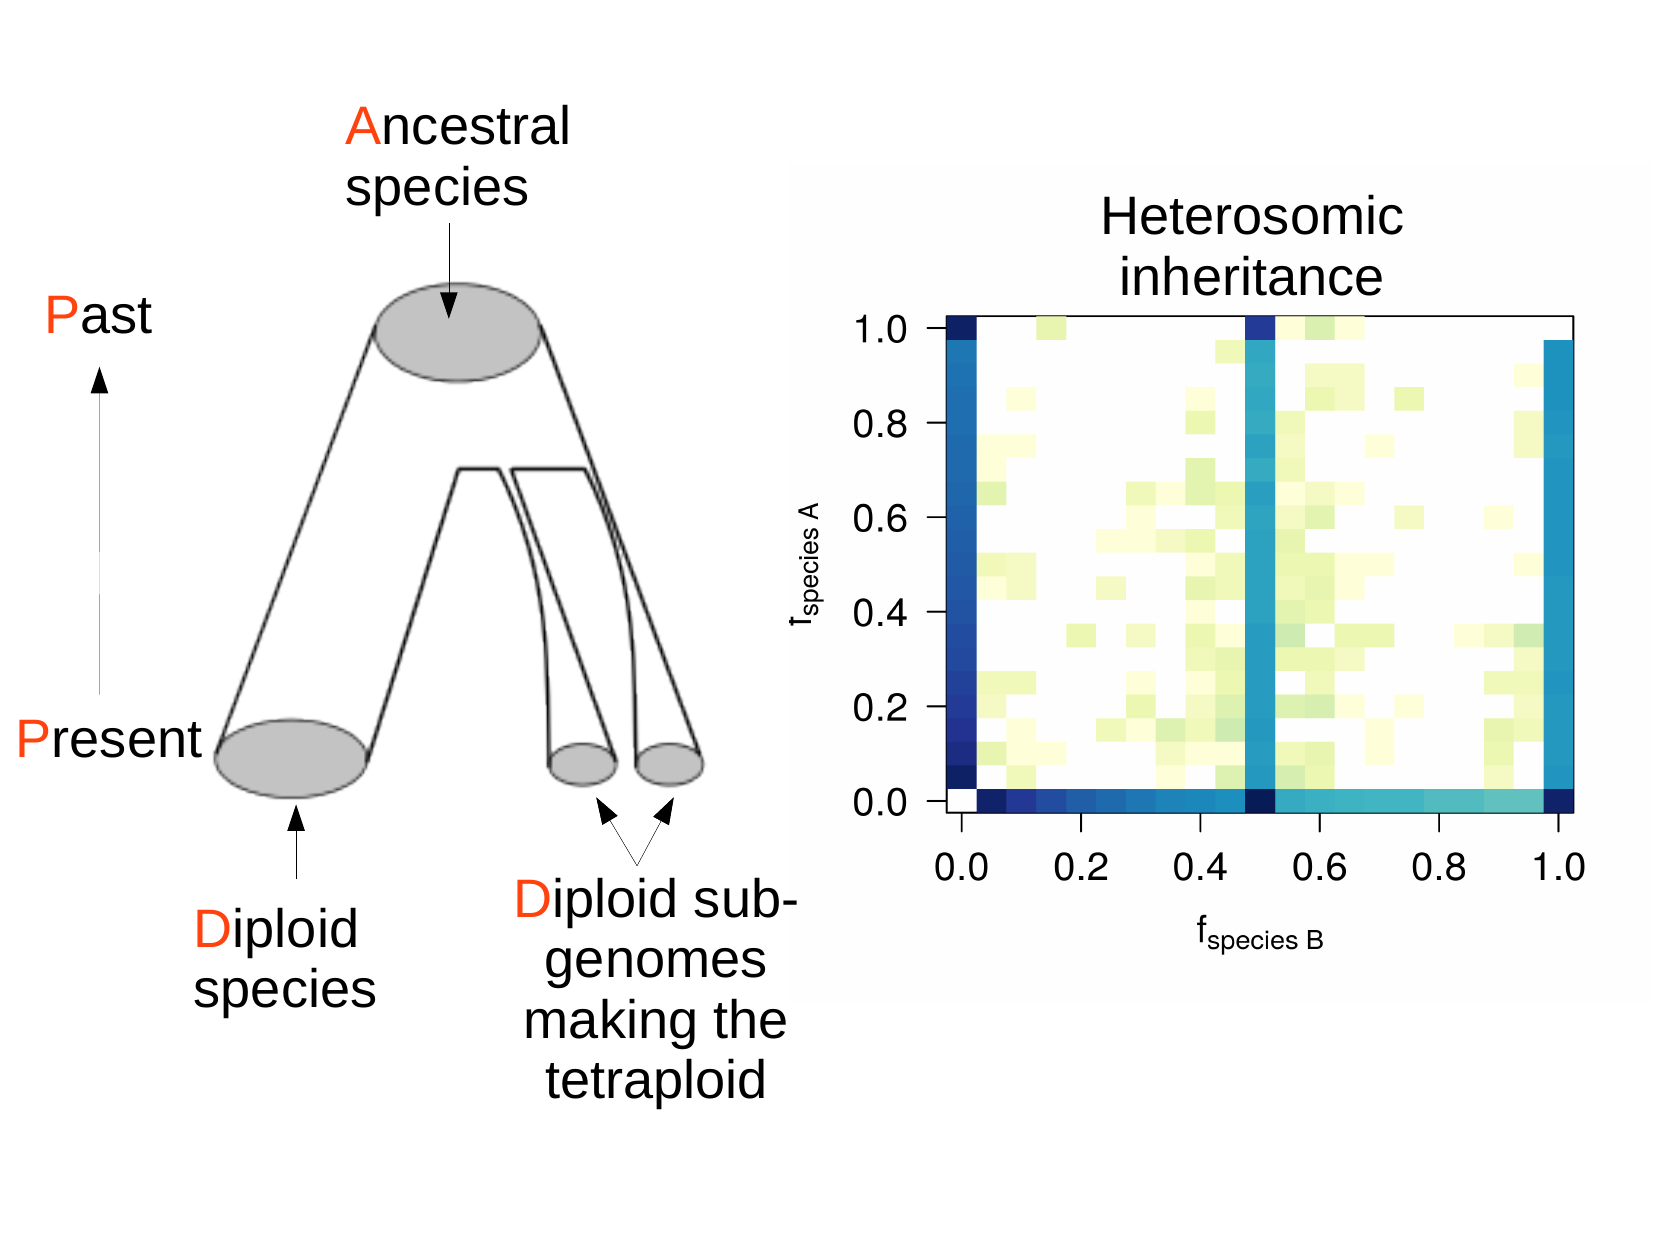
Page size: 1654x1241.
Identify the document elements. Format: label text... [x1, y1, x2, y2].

text_box Diploid sub-genomes making the tetraploid [430, 868, 883, 1111]
text_box Present [0, 678, 178, 800]
text_box Diploid species [193, 898, 430, 1020]
picture [178, 267, 760, 832]
picture [789, 163, 1654, 1003]
text_box Past [42, 284, 155, 346]
text_box Ancestral species [345, 95, 727, 217]
text_box Heterosomic inheritance [1062, 185, 1444, 308]
